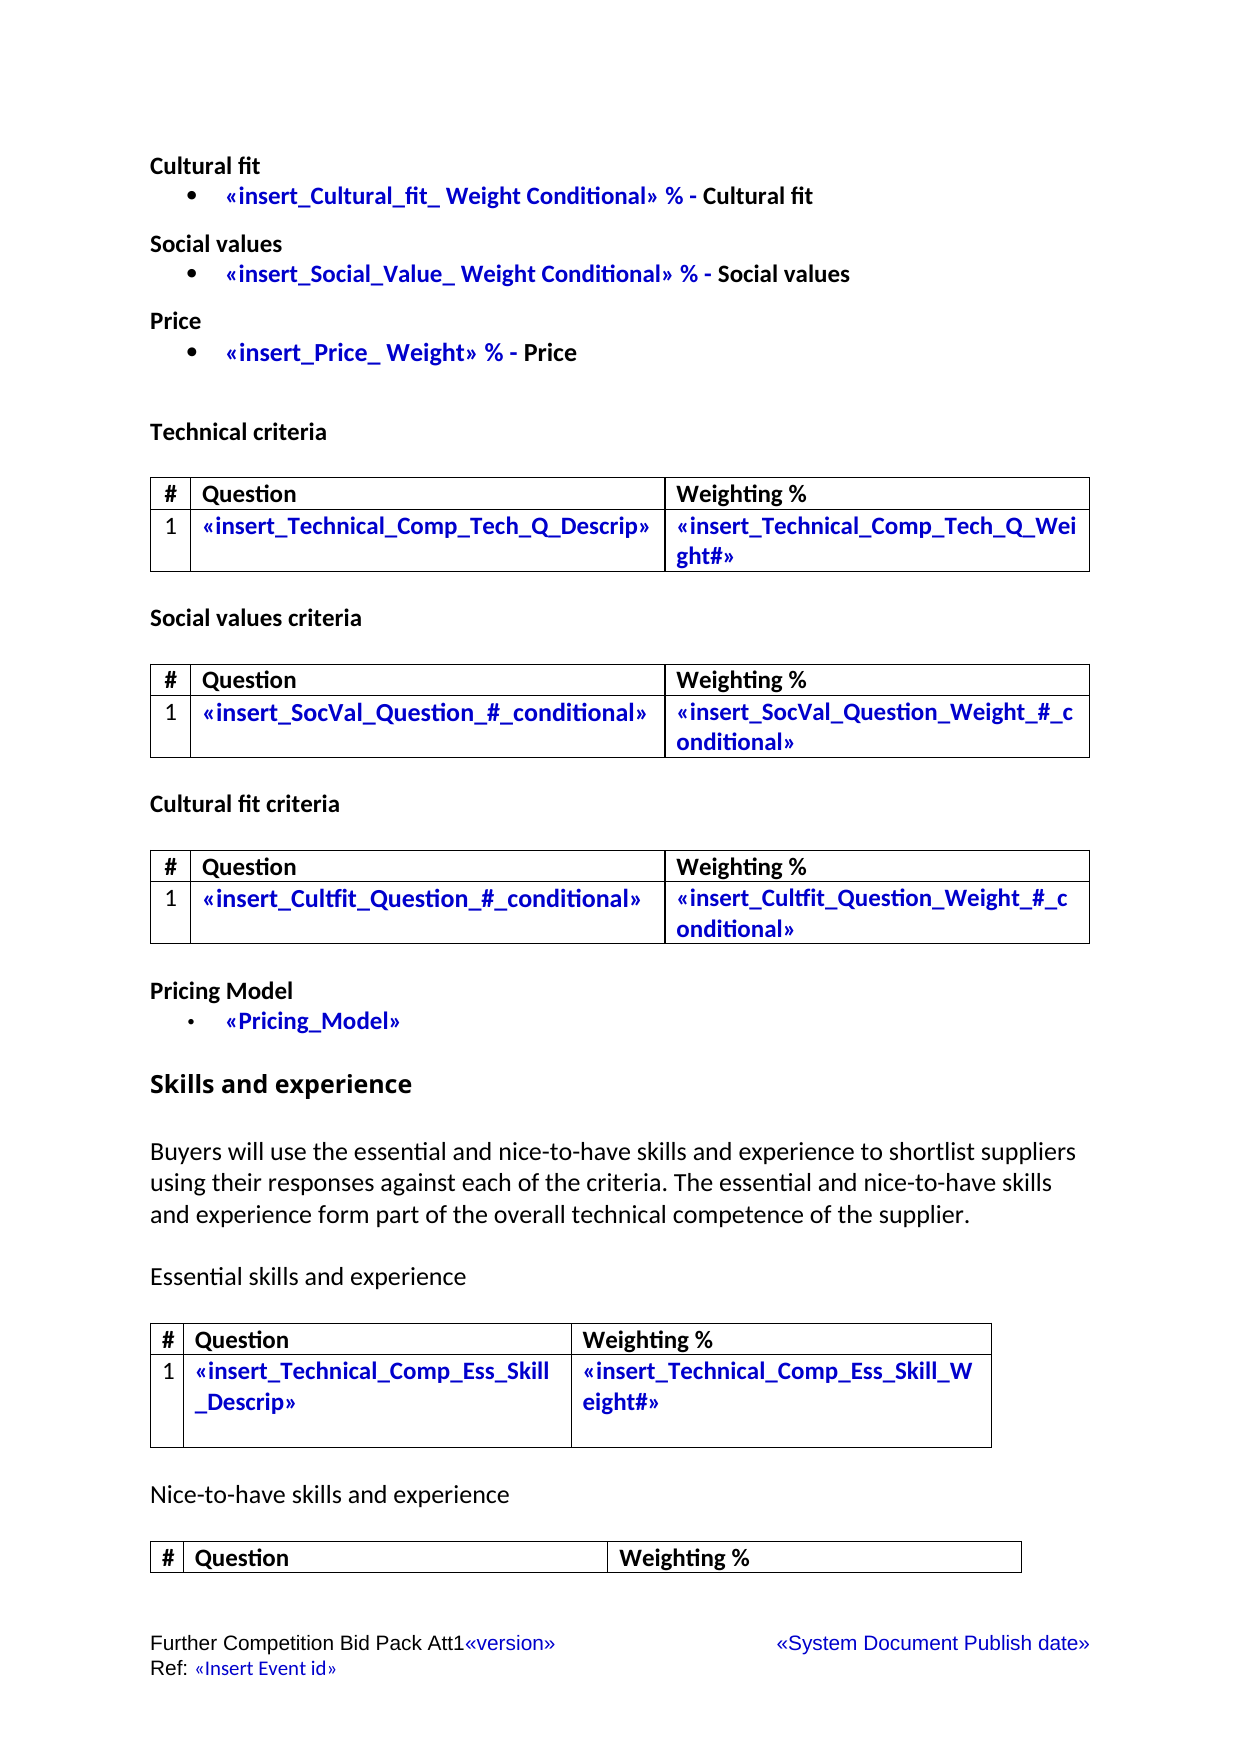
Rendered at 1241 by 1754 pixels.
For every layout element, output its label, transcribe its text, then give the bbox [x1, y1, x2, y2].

table_cell 1 [151, 882, 190, 943]
table_header # [151, 1324, 183, 1354]
text Technical criteria [150, 416, 1090, 447]
table_header Weighting % [666, 851, 1089, 881]
text Cultural fit [150, 150, 1090, 181]
table_header # [151, 665, 190, 695]
table_cell «insert_SocVal_Question_Weight_#_conditional» [666, 696, 1089, 757]
table_header Weighting % [666, 478, 1089, 509]
list «Pricing_Model» [187, 1005, 1090, 1036]
list «insert_Price_ Weight» % - Price [187, 336, 1090, 368]
text Essential skills and experience [150, 1260, 1090, 1292]
table_header Weighting % [666, 665, 1089, 695]
list «insert_Cultural_fit_ Weight Conditional» % - Cultural fit [187, 181, 1090, 211]
table_cell «insert_Technical_Comp_Ess_Skill_Descrip» [184, 1355, 571, 1447]
table_cell 1 [151, 1355, 183, 1447]
table_header Question [191, 851, 664, 881]
table_cell 1 [151, 510, 190, 571]
table_cell «insert_Technical_Comp_Tech_Q_Weight#» [666, 510, 1089, 571]
table_header # [151, 478, 190, 509]
table_cell «insert_SocVal_Question_#_conditional» [191, 696, 664, 757]
text Nice-to-have skills and experience [150, 1478, 1090, 1510]
table_header Question [184, 1324, 571, 1354]
table_cell «insert_Technical_Comp_Ess_Skill_Weight#» [572, 1355, 991, 1447]
text Price [150, 305, 1090, 336]
table_cell «insert_Technical_Comp_Tech_Q_Descrip» [191, 510, 664, 571]
text Social values criteria [150, 602, 1090, 633]
table_header Question [184, 1542, 607, 1572]
text Skills and experience [150, 1066, 1090, 1101]
text Social values [150, 228, 1090, 258]
text Pricing Model [150, 975, 1090, 1005]
table_header # [151, 1542, 183, 1572]
text Cultural fit criteria [150, 789, 1090, 819]
list «insert_Social_Value_ Weight Conditional» % - Social values [187, 258, 1090, 289]
table_header Weighting % [572, 1324, 991, 1354]
table_cell 1 [151, 696, 190, 757]
table_cell «insert_Cultfit_Question_#_conditional» [191, 882, 664, 943]
text Buyers will use the essential and nice-to-have skills and experience to shortlist suppliers using their responses against each of the criteria. The essential and nice-to-have skills and experience form part of the overall technical competence of the supplier. [150, 1134, 1090, 1230]
table_cell «insert_Cultfit_Question_Weight_#_conditional» [666, 882, 1089, 943]
table_header # [151, 851, 190, 881]
table_header Question [191, 478, 664, 509]
table_header Question [191, 665, 664, 695]
table_header Weighting % [608, 1542, 1021, 1572]
